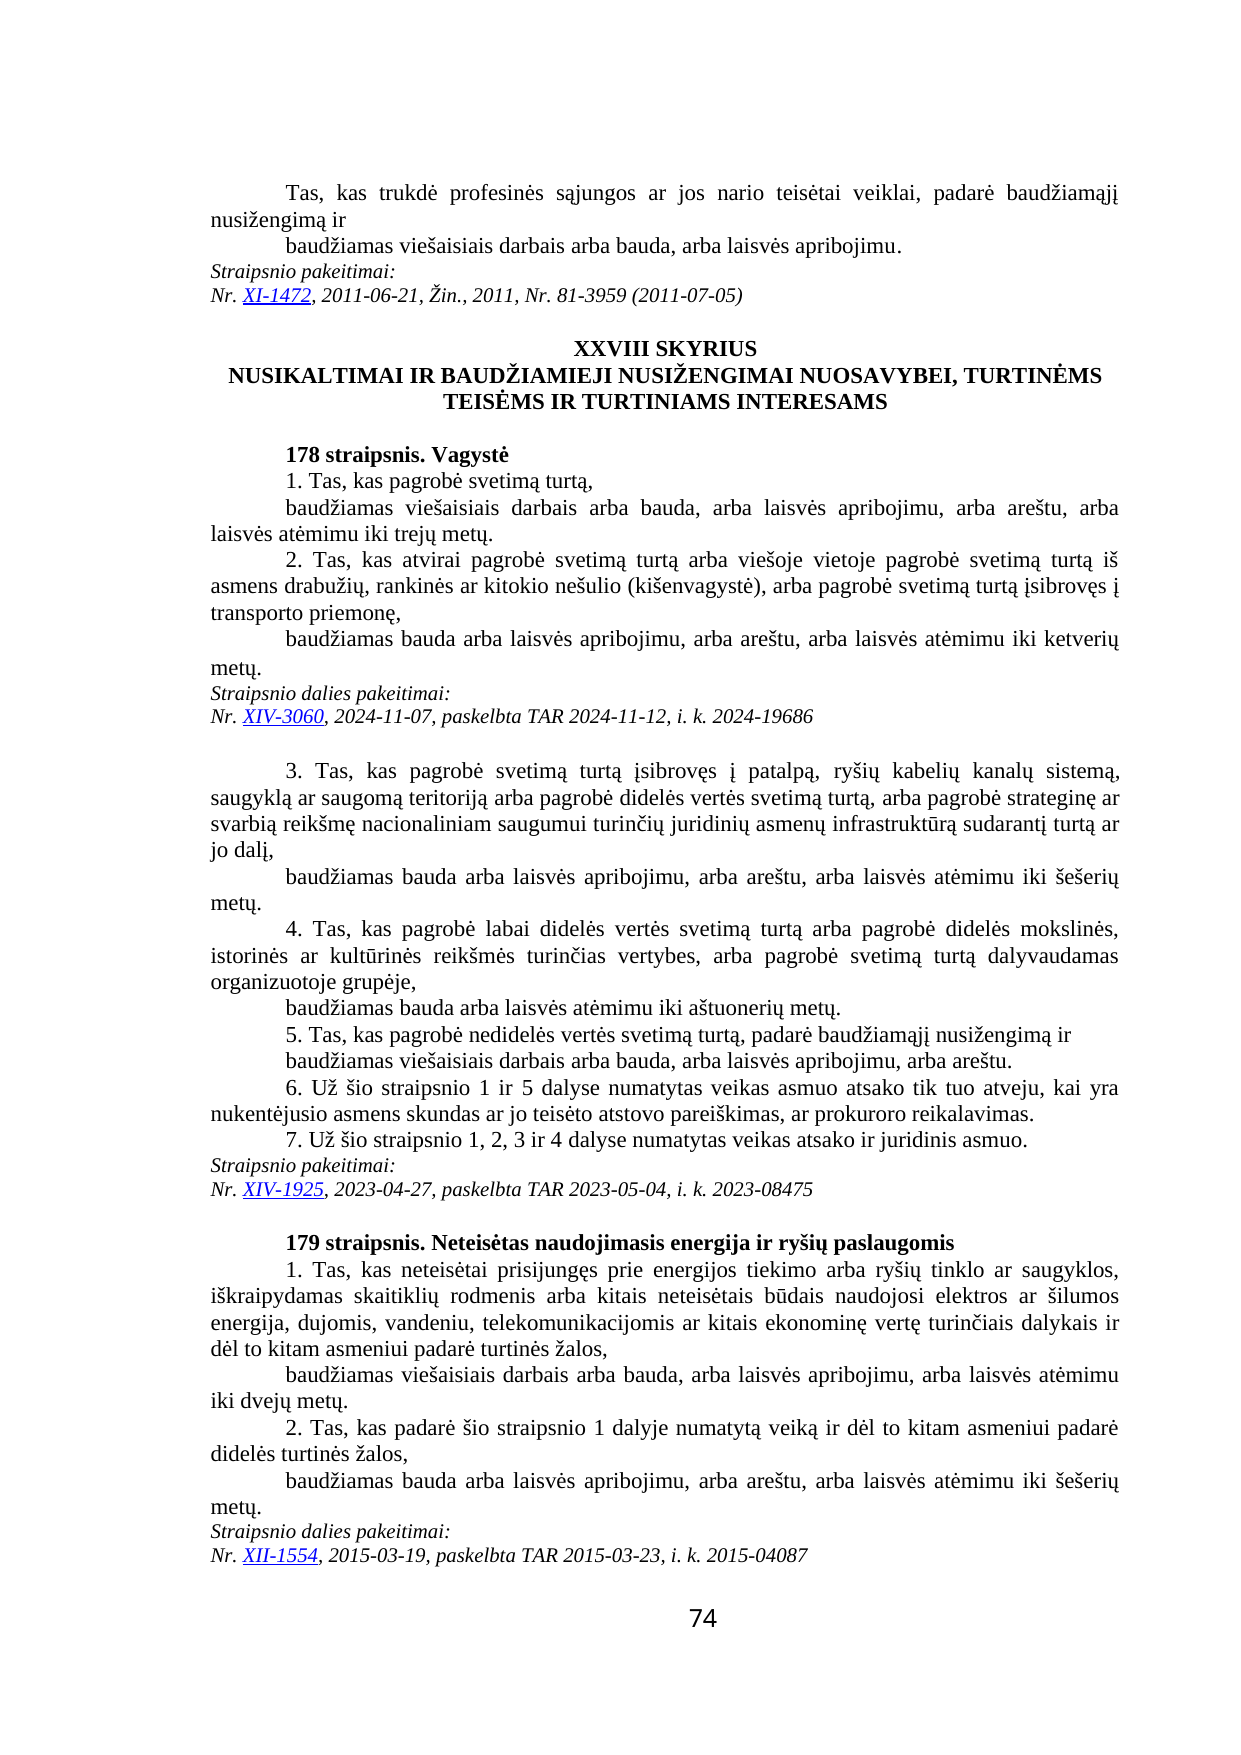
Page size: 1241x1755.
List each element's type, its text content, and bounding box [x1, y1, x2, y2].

text baudžiamas bauda arba laisvės apribojimu, arba areštu, arba laisvės atėmimu iki šešerių metų. [210, 1467, 1120, 1519]
text Nusikaltimai ir baudžiamieji nusižengimai nuosavyBEI, turtinėms teisėms ir turtiniams interesams [210, 362, 1120, 414]
text Straipsnio pakeitimai: [210, 1153, 1120, 1177]
text 178 straipsnis. Vagystė [210, 441, 1120, 467]
text baudžiamas bauda arba laisvės apribojimu, arba areštu, arba laisvės atėmimu iki šešerių metų. [210, 863, 1120, 915]
text 1. Tas, kas pagrobė svetimą turtą, [210, 467, 1120, 493]
text baudžiamas viešaisiais darbais arba bauda, arba laisvės apribojimu, arba laisvės atėmimu iki dvejų metų. [210, 1361, 1120, 1414]
text Nr. XIV-3060, 2024-11-07, paskelbta TAR 2024-11-12, i. k. 2024-19686 [210, 704, 1120, 728]
text Nr. XI-1472, 2011-06-21, Žin., 2011, Nr. 81-3959 (2011-07-05) [210, 283, 1120, 307]
text Straipsnio pakeitimai: [210, 258, 1120, 283]
text Nr. XII-1554, 2015-03-19, paskelbta TAR 2015-03-23, i. k. 2015-04087 [210, 1543, 1120, 1567]
text baudžiamas viešaisiais darbais arba bauda, arba laisvės apribojimu, arba areštu. [210, 1047, 1120, 1073]
text Straipsnio dalies pakeitimai: [210, 680, 1120, 704]
text Nr. XIV-1925, 2023-04-27, paskelbta TAR 2023-05-04, i. k. 2023-08475 [210, 1177, 1120, 1201]
text 4. Tas, kas pagrobė labai didelės vertės svetimą turtą arba pagrobė didelės mokslinės, istorinės ar kultūrinės reikšmės turinčias vertybes, arba pagrobė svetimą turtą dalyvaudamas organizuotoje grupėje, [210, 915, 1120, 994]
text baudžiamas bauda arba laisvės atėmimu iki aštuonerių metų. [210, 994, 1120, 1021]
text 6. Už šio straipsnio 1 ir 5 dalyse numatytas veikas asmuo atsako tik tuo atveju, kai yra nukentėjusio asmens skundas ar jo teisėto atstovo pareiškimas, ar prokuroro reikalavimas. [210, 1073, 1120, 1126]
text Tas, kas trukdė profesinės sąjungos ar jos nario teisėtai veiklai, padarė baudžiamąjį nusižengimą ir [210, 179, 1120, 232]
text baudžiamas viešaisiais darbais arba bauda, arba laisvės apribojimu, arba areštu, arba laisvės atėmimu iki trejų metų. [210, 493, 1120, 546]
text 7. Už šio straipsnio 1, 2, 3 ir 4 dalyse numatytas veikas atsako ir juridinis asmuo. [210, 1126, 1120, 1153]
text 179 straipsnis. Neteisėtas naudojimasis energija ir ryšių paslaugomis [210, 1229, 1120, 1256]
text 5. Tas, kas pagrobė nedidelės vertės svetimą turtą, padarė baudžiamąjį nusižengimą ir [210, 1021, 1120, 1047]
text 1. Tas, kas neteisėtai prisijungęs prie energijos tiekimo arba ryšių tinklo ar saugyklos, iškraipydamas skaitiklių rodmenis arba kitais neteisėtais būdais naudojosi elektros ar šilumos energija, dujomis, vandeniu, telekomunikacijomis ar kitais ekonominę vertę turinčiais dalykais ir dėl to kitam asmeniui padarė turtinės žalos, [210, 1256, 1120, 1361]
subtitle XXVIII skyrius [210, 335, 1120, 362]
text baudžiamas viešaisiais darbais arba bauda, arba laisvės apribojimu. [210, 232, 1120, 258]
text 2. Tas, kas padarė šio straipsnio 1 dalyje numatytą veiką ir dėl to kitam asmeniui padarė didelės turtinės žalos, [210, 1414, 1120, 1467]
text Straipsnio dalies pakeitimai: [210, 1519, 1120, 1543]
text 2. Tas, kas atvirai pagrobė svetimą turtą arba viešoje vietoje pagrobė svetimą turtą iš asmens drabužių, rankinės ar kitokio nešulio (kišenvagystė), arba pagrobė svetimą turtą įsibrovęs į transporto priemonę, [210, 546, 1120, 625]
text 3. Tas, kas pagrobė svetimą turtą įsibrovęs į patalpą, ryšių kabelių kanalų sistemą, saugyklą ar saugomą teritoriją arba pagrobė didelės vertės svetimą turtą, arba pagrobė strateginę ar svarbią reikšmę nacionaliniam saugumui turinčių juridinių asmenų infrastruktūrą sudarantį turtą ar jo dalį, [210, 757, 1120, 863]
text baudžiamas bauda arba laisvės apribojimu, arba areštu, arba laisvės atėmimu iki ketverių metų. [210, 625, 1120, 680]
